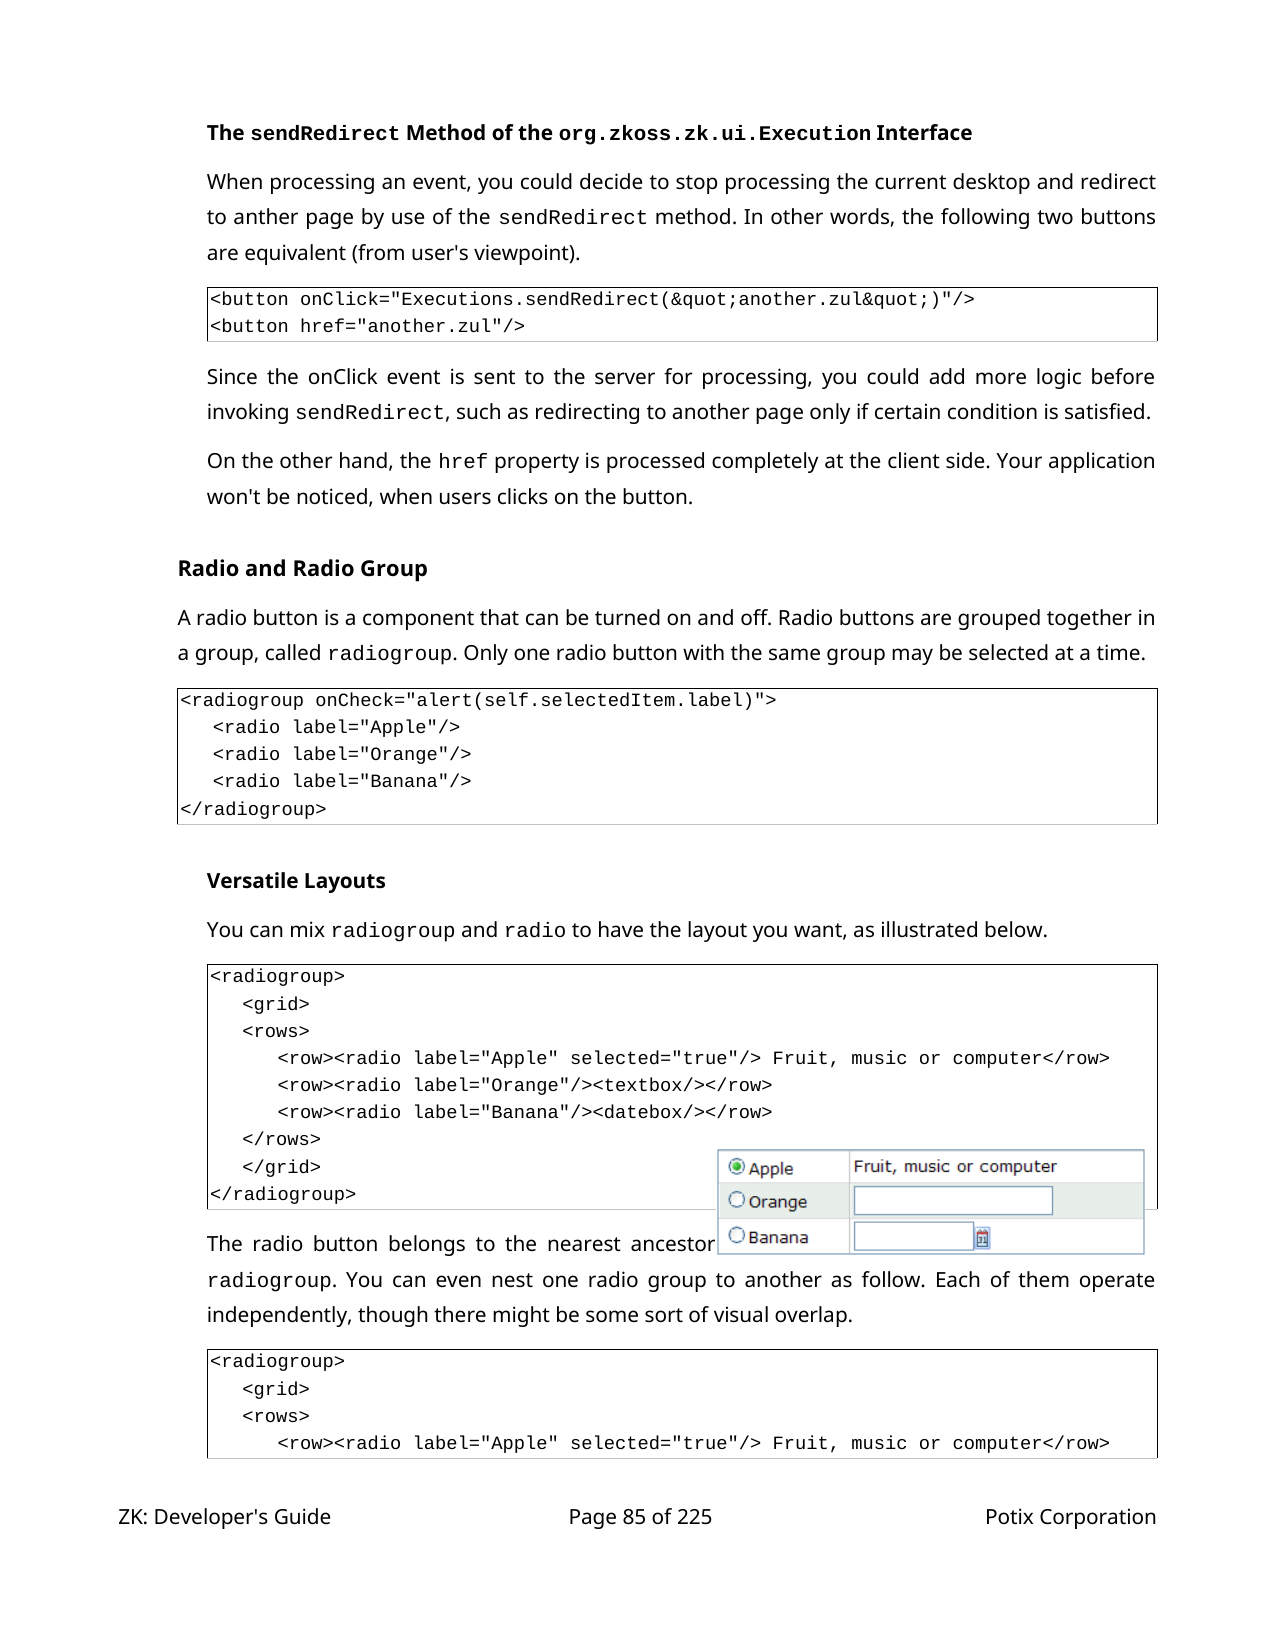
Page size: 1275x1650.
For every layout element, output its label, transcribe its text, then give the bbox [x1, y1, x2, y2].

text <radiogroup> [208, 965, 1157, 988]
text [1146, 1182, 1157, 1209]
text <rows> [208, 1403, 1157, 1428]
text </radiogroup> [178, 796, 1157, 824]
text <radiogroup> [208, 1350, 1157, 1373]
text </radiogroup> [208, 1182, 715, 1209]
text A radio button is a component that can be turned on and off. Radio buttons are grouped together in a group, called radiogroup. Only one radio button with the same group may be selected at a time. [177, 603, 1157, 667]
text [1146, 1154, 1157, 1179]
subtitle The sendRedirect Method of the org.zkoss.zk.ui.Execution Interface [207, 118, 1157, 147]
text When processing an event, you could decide to stop processing the current desktop and redirect to anther page by use of the sendRedirect method. In other words, the following two buttons are equivalent (from user's viewpoint). [207, 167, 1157, 266]
text <radio label="Banana"/> [178, 769, 1157, 793]
text <rows> [208, 1018, 1157, 1043]
subtitle Radio and Radio Group [177, 553, 1157, 583]
text <row><radio label="Apple" selected="true"/> Fruit, music or computer</row> [208, 1046, 1157, 1070]
text Since the onClick event is sent to the server for processing, you could add more logic before invoking sendRedirect, such as redirecting to another page only if certain condition is satisfied. [207, 362, 1157, 426]
text <row><radio label="Apple" selected="true"/> Fruit, music or computer</row> [208, 1431, 1157, 1458]
text <grid> [208, 1376, 1157, 1401]
text <row><radio label="Banana"/><datebox/></row> [208, 1100, 1157, 1124]
text <radio label="Apple"/> [178, 715, 1157, 739]
text The radio button belongs to the nearest ancestor radiogroup. You can even nest one radio group to another as follow. Each of them operate independently, though there might be some sort of visual overlap. [207, 1229, 1157, 1328]
picture [715, 1148, 1146, 1256]
text <radio label="Orange"/> [178, 742, 1157, 766]
text </rows> [208, 1127, 1157, 1152]
text On the other hand, the href property is processed completely at the client side. Your application won't be noticed, when users clicks on the button. [207, 446, 1157, 510]
text <grid> [208, 991, 1157, 1016]
text <row><radio label="Orange"/><textbox/></row> [208, 1073, 1157, 1097]
text </grid> [208, 1154, 715, 1179]
text <radiogroup onCheck="alert(self.selectedItem.label)"> [178, 689, 1157, 712]
text <button href="another.zul"/> [208, 314, 1157, 341]
text You can mix radiogroup and radio to have the layout you want, as illustrated below. [207, 915, 1157, 943]
subtitle Versatile Layouts [207, 866, 1157, 894]
text <button onClick="Executions.sendRedirect(&quot;another.zul&quot;)"/> [208, 288, 1157, 311]
